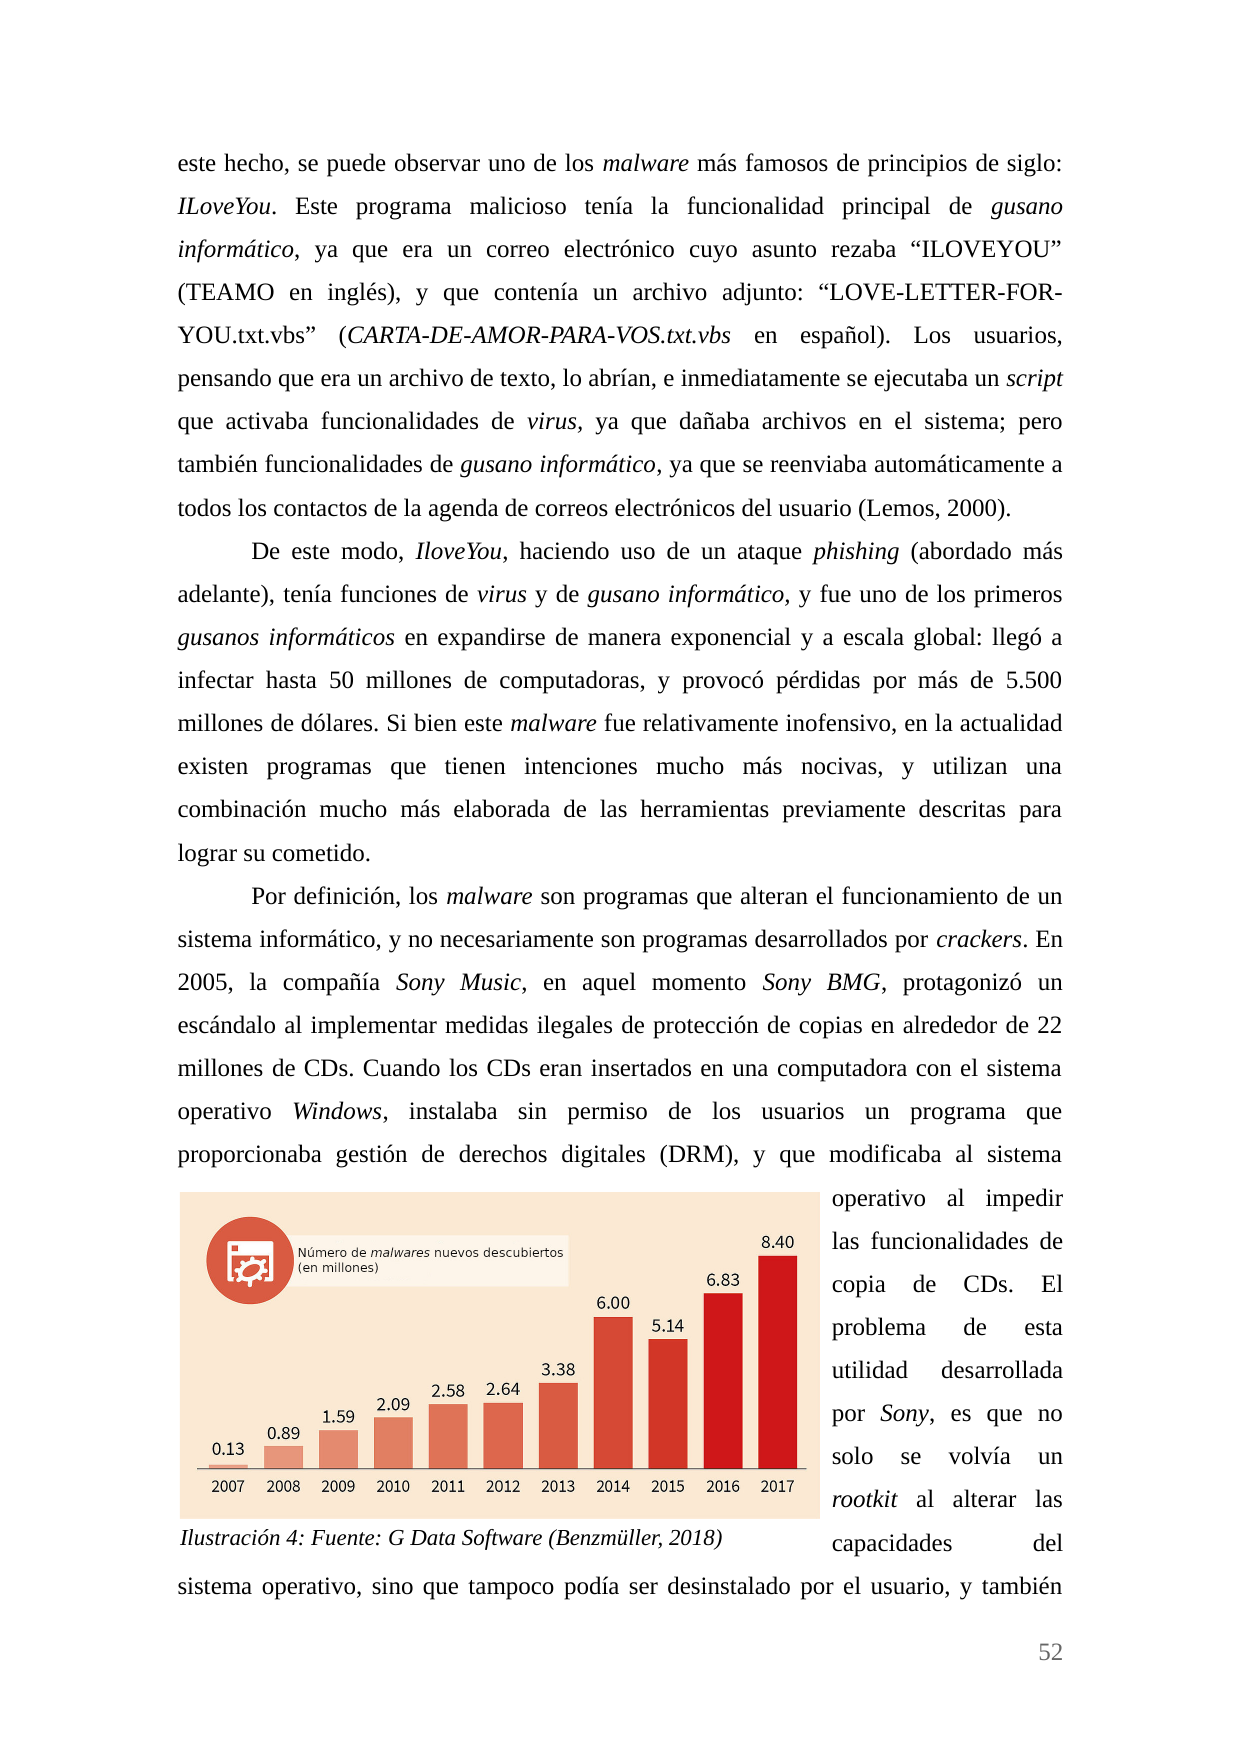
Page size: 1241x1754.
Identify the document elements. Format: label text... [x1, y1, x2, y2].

picture [179, 1192, 820, 1519]
text De este modo, IloveYou, haciendo uso de un ataque phishing (abordado más adelante), tenía funciones de virus y de gusano informático, y fue uno de los primeros gusanos informáticos en expandirse de manera exponencial y a escala global: llegó a infectar hasta 50 millones de computadoras, y provocó pérdidas por más de 5.500 millones de dólares. Si bien este malware fue relativamente inofensivo, en la actualidad existen programas que tienen intenciones mucho más nocivas, y utilizan una combinación mucho más elaborada de las herramientas previamente descritas para lograr su cometido. [177, 536, 1063, 866]
text este hecho, se puede observar uno de los malware más famosos de principios de siglo: ILoveYou. Este programa malicioso tenía la funcionalidad principal de gusano informático, ya que era un correo electrónico cuyo asunto rezaba “ILOVEYOU” (TEAMO en inglés), y que contenía un archivo adjunto: “LOVE-LETTER-FOR-YOU.txt.vbs” (CARTA-DE-AMOR-PARA-VOS.txt.vbs en español). Los usuarios, pensando que era un archivo de texto, lo abrían, e inmediatamente se ejecutaba un script que activaba funcionalidades de virus, ya que dañaba archivos en el sistema; pero también funcionalidades de gusano informático, ya que se reenviaba automáticamente a todos los contactos de la agenda de correos electrónicos del usuario (Lemos, 2000). [177, 148, 1063, 521]
text Ilustración 4: Fuente: G Data Software (Benzmüller, 2018) [180, 1519, 820, 1550]
text Por definición, los malware son programas que alteran el funcionamiento de un sistema informático, y no necesariamente son programas desarrollados por crackers. En 2005, la compañía Sony Music, en aquel momento Sony BMG, protagonizó un escándalo al implementar medidas ilegales de protección de copias en alrededor de 22 millones de CDs. Cuando los CDs eran insertados en una computadora con el sistema operativo Windows, instalaba sin permiso de los usuarios un programa que proporcionaba gestión de derechos digitales (DRM), y que modificaba al sistema operativo al impedir las funcionalidades de copia de CDs. El problema de esta utilidad desarrollada por Sony, es que no solo se volvía un rootkit al alterar las capacidades del sistema operativo, sino que tampoco podía ser desinstalado por el usuario, y también [177, 881, 1063, 1599]
